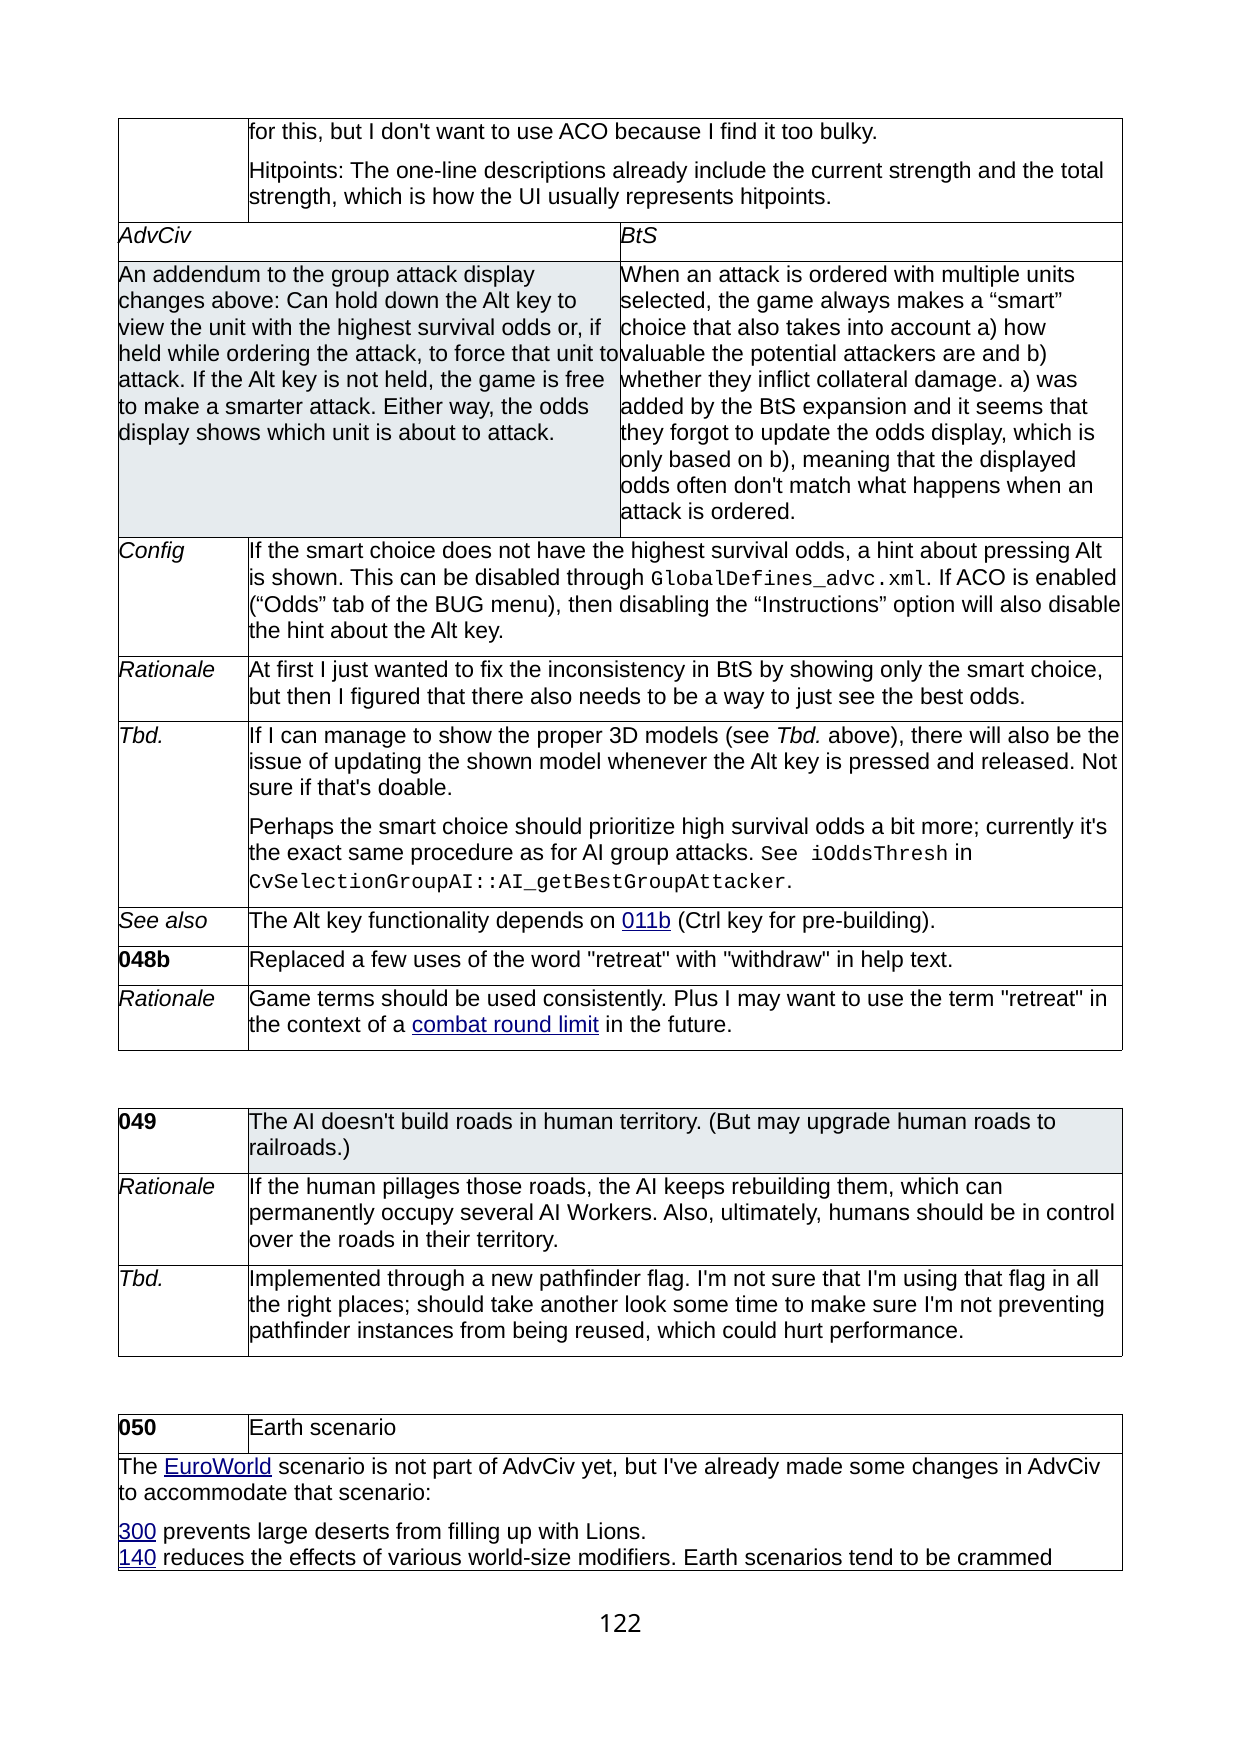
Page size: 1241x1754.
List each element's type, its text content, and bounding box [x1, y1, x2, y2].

table_header 049 [119, 1109, 248, 1173]
table_cell The Alt key functionality depends on 011b (Ctrl key for pre-building). [249, 908, 1122, 946]
table_header 050 [119, 1415, 248, 1452]
table_cell Rationale [119, 1174, 248, 1264]
table_cell If the human pillages those roads, the AI keeps rebuilding them, which can permanently occupy several AI Workers. Also, ultimately, humans should be in control over the roads in their territory. [249, 1174, 1122, 1264]
table_cell If I can manage to show the proper 3D models (see Tbd. above), there will also be the issue of updating the shown model whenever the Alt key is pressed and released. Not sure if that's doable. Perhaps the smart choice should prioritize high survival odds a bit more; currently it's the exact same procedure as for AI group attacks. See iOddsThresh in CvSelectionGroupAI::AI_getBestGroupAttacker. [249, 722, 1122, 907]
table_cell Tbd. [119, 722, 248, 907]
table_cell 048b [119, 947, 248, 985]
table_cell Rationale [119, 657, 248, 721]
table_header The AI doesn't build roads in human territory. (But may upgrade human roads to railroads.) [249, 1109, 1122, 1173]
table_cell See also [119, 908, 248, 946]
table_cell Rationale [119, 986, 248, 1050]
table_cell BtS [621, 223, 1122, 261]
table_cell [119, 119, 248, 222]
table_cell AdvCiv [119, 223, 620, 261]
table_cell Tbd. [119, 1266, 248, 1356]
table_cell for this, but I don't want to use ACO because I find it too bulky. Hitpoints: The one-line descriptions already include the current strength and the total strength, which is how the UI usually represents hitpoints. [249, 119, 1122, 222]
table_cell At first I just wanted to fix the inconsistency in BtS by showing only the smart choice, but then I figured that there also needs to be a way to just see the best odds. [249, 657, 1122, 721]
table_cell Replaced a few uses of the word "retreat" with "withdraw" in help text. [249, 947, 1122, 985]
table_cell Game terms should be used consistently. Plus I may want to use the term "retreat" in the context of a combat round limit in the future. [249, 986, 1122, 1050]
table_cell The EuroWorld scenario is not part of AdvCiv yet, but I've already made some changes in AdvCiv to accommodate that scenario: 300 prevents large deserts from filling up with Lions. 140 reduces the effects of various world-size modifiers. Earth scenarios tend to be crammed [119, 1454, 1122, 1570]
table_cell If the smart choice does not have the highest survival odds, a hint about pressing Alt is shown. This can be disabled through GlobalDefines_advc.xml. If ACO is enabled (“Odds” tab of the BUG menu), then disabling the “Instructions” option will also disable the hint about the Alt key. [249, 538, 1122, 656]
table_cell Config [119, 538, 248, 656]
table_cell Implemented through a new pathfinder flag. I'm not sure that I'm using that flag in all the right places; should take another look some time to make sure I'm not preventing pathfinder instances from being reused, which could hurt performance. [249, 1266, 1122, 1356]
table_cell When an attack is ordered with multiple units selected, the game always makes a “smart” choice that also takes into account a) how valuable the potential attackers are and b) whether they inflict collateral damage. a) was added by the BtS expansion and it seems that they forgot to update the odds display, which is only based on b), meaning that the displayed odds often don't match what happens when an attack is ordered. [621, 262, 1122, 537]
table_header Earth scenario [249, 1415, 1122, 1452]
table_cell An addendum to the group attack display changes above: Can hold down the Alt key to view the unit with the highest survival odds or, if held while ordering the attack, to force that unit to attack. If the Alt key is not held, the game is free to make a smarter attack. Either way, the odds display shows which unit is about to attack. [119, 262, 620, 537]
